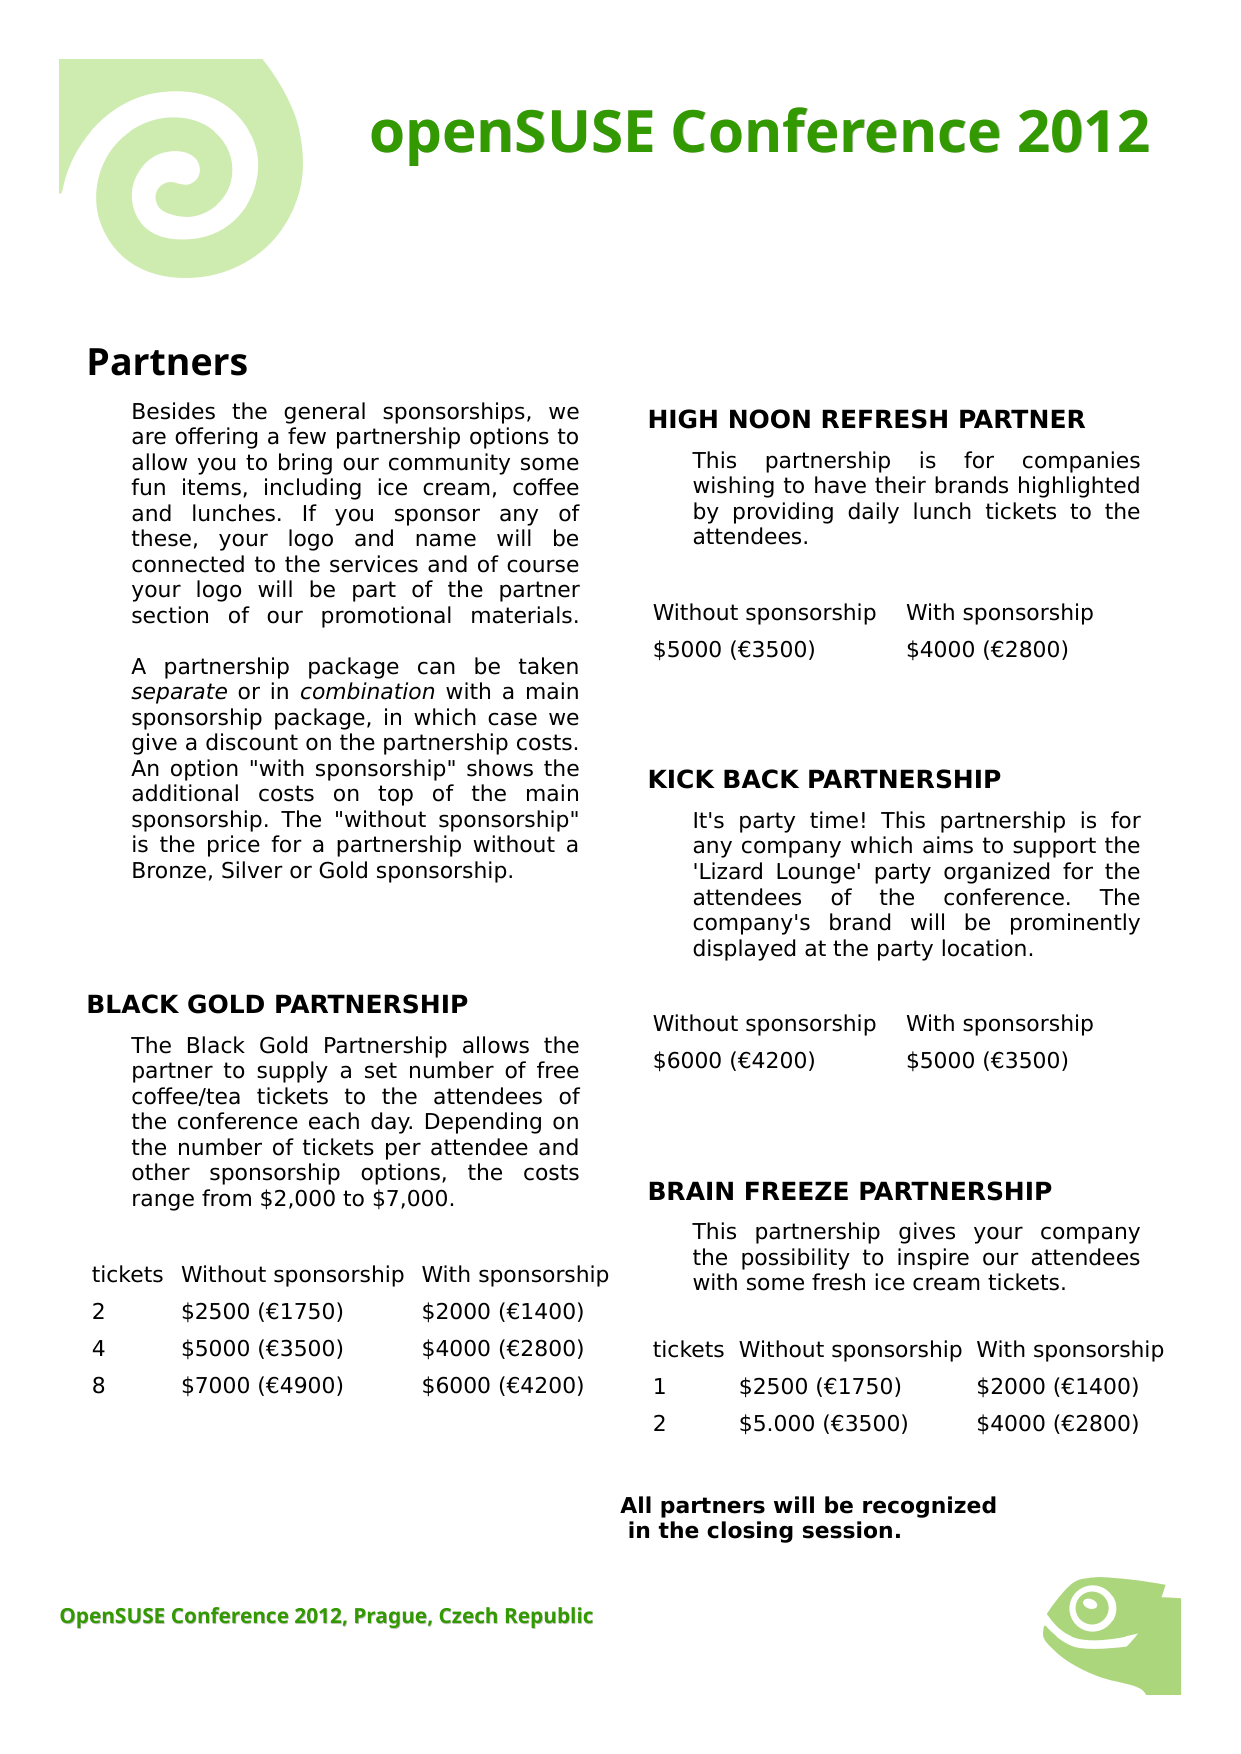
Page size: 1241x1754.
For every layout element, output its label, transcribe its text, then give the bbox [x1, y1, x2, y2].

table_header With sponsorship [970, 1331, 1172, 1368]
table_header Without sponsorship [175, 1256, 416, 1293]
table_cell $4000 (€2800) [900, 631, 1134, 668]
table_cell 2 [647, 1405, 733, 1442]
text It's party time! This partnership is for any company which aims to support the 'Lizard Lounge' party organized for the attendees of the conference. The company's brand will be prominently displayed at the party location. [692, 808, 1141, 961]
subtitle KICK BACK PARTNERSHIP [647, 765, 1181, 794]
table_cell $2500 (€1750) [175, 1293, 416, 1330]
text This partnership is for companies wishing to have their brands highlighted by providing daily lunch tickets to the attendees. [692, 448, 1141, 550]
table_cell 1 [647, 1368, 733, 1405]
table_header Without sponsorship [647, 1006, 900, 1043]
table_cell 2 [86, 1293, 175, 1330]
table_header With sponsorship [416, 1256, 620, 1293]
picture [59, 59, 819, 311]
table_cell $4000 (€2800) [970, 1405, 1172, 1442]
subtitle Partners [86, 335, 620, 386]
table_cell 4 [86, 1330, 175, 1367]
table_cell $2500 (€1750) [733, 1368, 970, 1405]
table_header With sponsorship [900, 1006, 1134, 1043]
table_header tickets [647, 1331, 733, 1368]
table_cell 8 [86, 1367, 175, 1404]
table_cell $5000 (€3500) [175, 1330, 416, 1367]
text Besides the general sponsorships, we are offering a few partnership options to allow you to bring our community some fun items, including ice cream, coffee and lunches. If you sponsor any of these, your logo and name will be connected to the services and of course your logo will be part of the partner section of our promotional materials. A partnership package can be taken separate or in combination with a main sponsorship package, in which case we give a discount on the partnership costs. An option "with sponsorship" shows the additional costs on top of the main sponsorship. The "without sponsorship" is the price for a partnership without a Bronze, Silver or Gold sponsorship. [131, 399, 580, 884]
text This partnership gives your company the possibility to inspire our attendees with some fresh ice cream tickets. [692, 1219, 1141, 1296]
table_cell $5.000 (€3500) [733, 1405, 970, 1442]
table_cell $6000 (€4200) [416, 1367, 620, 1404]
table_cell $5000 (€3500) [900, 1043, 1134, 1080]
table_cell $5000 (€3500) [647, 631, 900, 668]
picture [749, 1570, 1182, 1695]
table_cell $6000 (€4200) [647, 1043, 900, 1080]
text The Black Gold Partnership allows the partner to supply a set number of free coffee/tea tickets to the attendees of the conference each day. Depending on the number of tickets per attendee and other sponsorship options, the costs range from $2,000 to $7,000. [131, 1033, 580, 1212]
table_cell $2000 (€1400) [970, 1368, 1172, 1405]
table_header Without sponsorship [733, 1331, 970, 1368]
table_header Without sponsorship [647, 594, 900, 631]
subtitle BLACK GOLD PARTNERSHIP [86, 990, 620, 1019]
subtitle HIGH NOON REFRESH PARTNER [647, 405, 1181, 434]
text in the closing session. [620, 1518, 1181, 1544]
table_cell $7000 (€4900) [175, 1367, 416, 1404]
table_header tickets [86, 1256, 175, 1293]
table_cell $4000 (€2800) [416, 1330, 620, 1367]
table_header With sponsorship [900, 594, 1134, 631]
table_cell $2000 (€1400) [416, 1293, 620, 1330]
text All partners will be recognized [620, 1493, 1181, 1518]
subtitle BRAIN FREEZE PARTNERSHIP [647, 1177, 1181, 1206]
